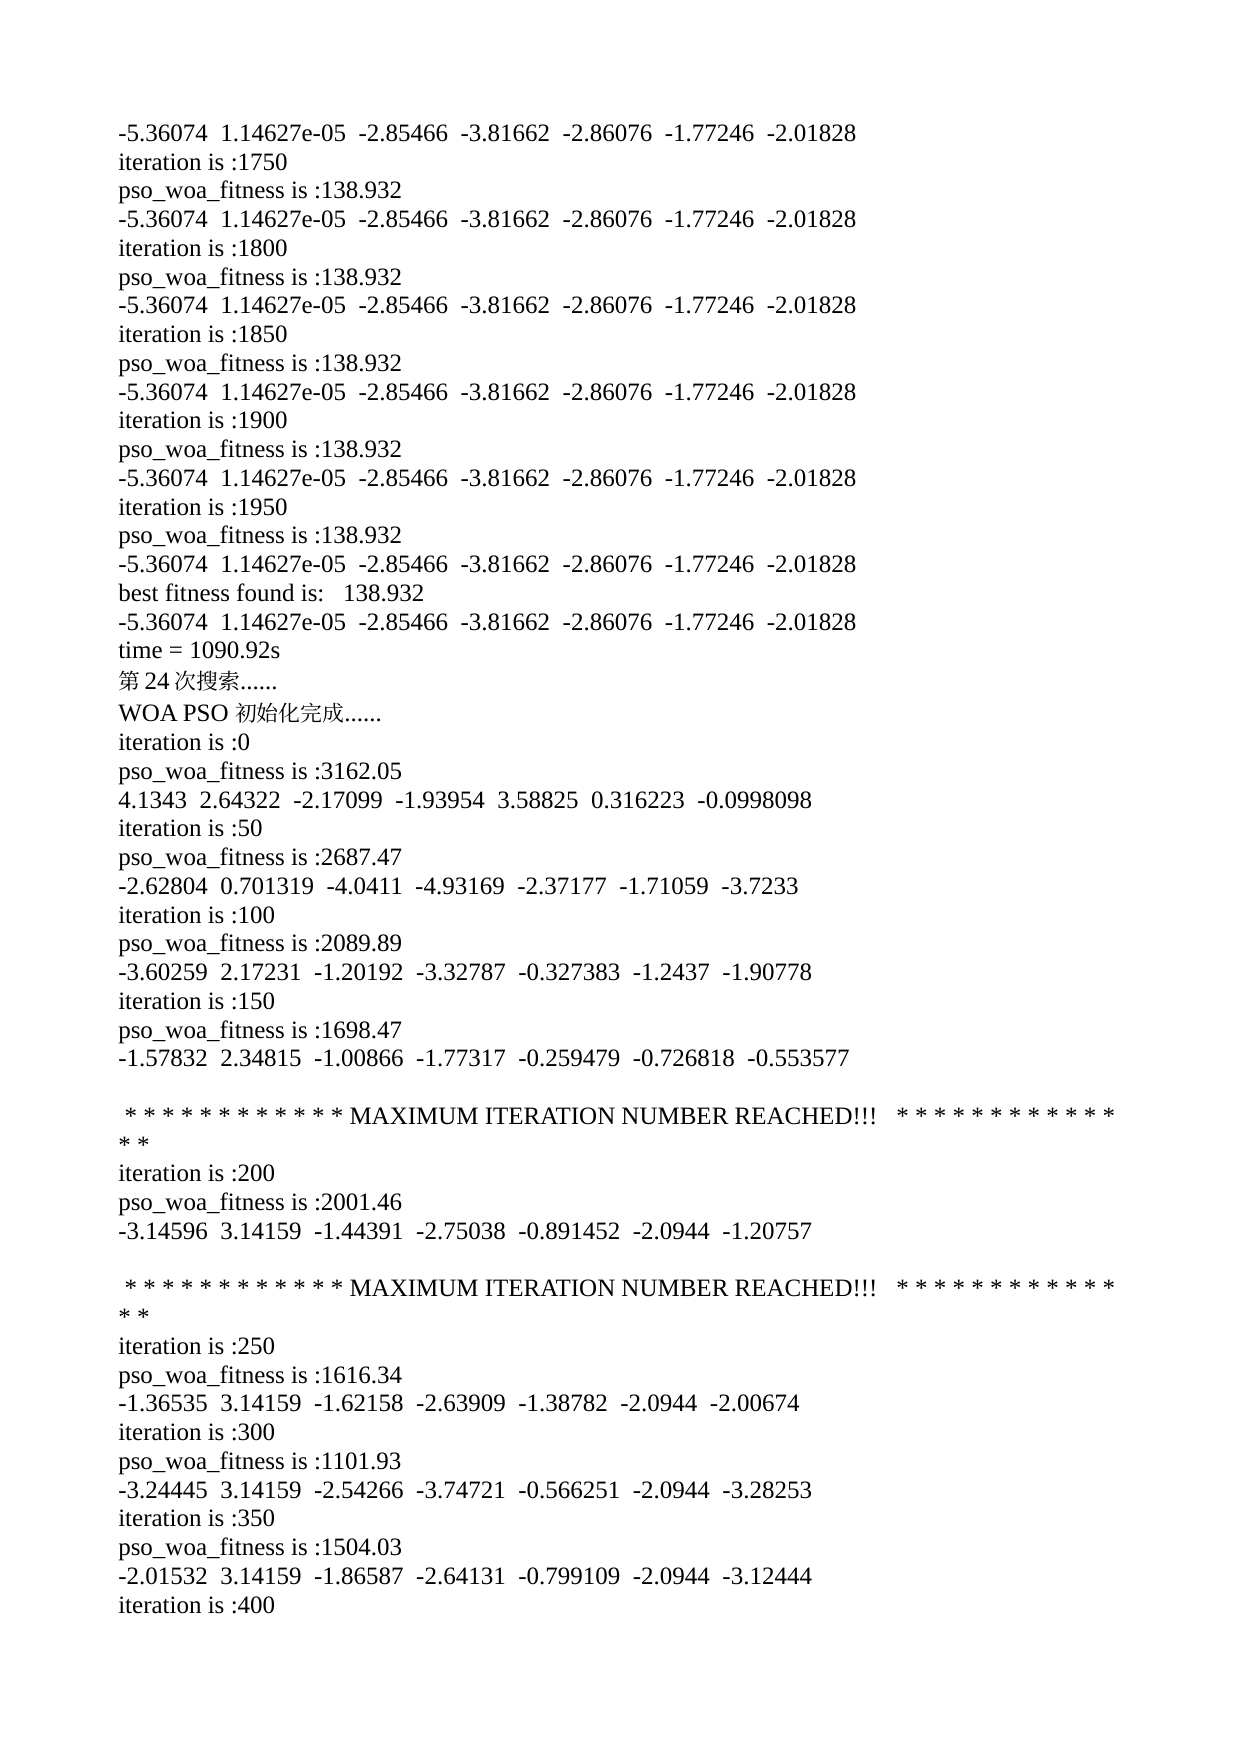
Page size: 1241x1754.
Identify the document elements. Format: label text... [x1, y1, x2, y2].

text pso_woa_fitness is :138.932 [118, 434, 1122, 463]
text -5.36074 1.14627e-05 -2.85466 -3.81662 -2.86076 -1.77246 -2.01828 [118, 377, 1122, 406]
text pso_woa_fitness is :138.932 [118, 176, 1122, 204]
text time = 1090.92s [118, 636, 1122, 664]
text iteration is :50 [118, 813, 1122, 842]
text pso_woa_fitness is :3162.05 [118, 756, 1122, 785]
text pso_woa_fitness is :138.932 [118, 521, 1122, 549]
text pso_woa_fitness is :1698.47 [118, 1015, 1122, 1043]
text -5.36074 1.14627e-05 -2.85466 -3.81662 -2.86076 -1.77246 -2.01828 [118, 607, 1122, 636]
text pso_woa_fitness is :1101.93 [118, 1446, 1122, 1475]
text pso_woa_fitness is :1504.03 [118, 1532, 1122, 1561]
text pso_woa_fitness is :2687.47 [118, 842, 1122, 871]
text iteration is :1850 [118, 319, 1122, 348]
text pso_woa_fitness is :138.932 [118, 348, 1122, 377]
text pso_woa_fitness is :1616.34 [118, 1360, 1122, 1388]
text iteration is :200 [118, 1158, 1122, 1187]
text -5.36074 1.14627e-05 -2.85466 -3.81662 -2.86076 -1.77246 -2.01828 [118, 463, 1122, 492]
text pso_woa_fitness is :2089.89 [118, 928, 1122, 957]
text iteration is :400 [118, 1590, 1122, 1618]
text iteration is :1800 [118, 233, 1122, 262]
text -3.60259 2.17231 -1.20192 -3.32787 -0.327383 -1.2437 -1.90778 [118, 957, 1122, 986]
text -5.36074 1.14627e-05 -2.85466 -3.81662 -2.86076 -1.77246 -2.01828 [118, 291, 1122, 319]
text pso_woa_fitness is :138.932 [118, 262, 1122, 291]
text iteration is :250 [118, 1331, 1122, 1360]
text iteration is :300 [118, 1417, 1122, 1446]
text iteration is :150 [118, 986, 1122, 1015]
text -1.36535 3.14159 -1.62158 -2.63909 -1.38782 -2.0944 -2.00674 [118, 1388, 1122, 1417]
text -3.14596 3.14159 -1.44391 -2.75038 -0.891452 -2.0944 -1.20757 [118, 1216, 1122, 1245]
text -5.36074 1.14627e-05 -2.85466 -3.81662 -2.86076 -1.77246 -2.01828 [118, 204, 1122, 233]
text -2.01532 3.14159 -1.86587 -2.64131 -0.799109 -2.0944 -3.12444 [118, 1561, 1122, 1590]
text WOA PSO 初始化完成...... [118, 696, 1122, 727]
text iteration is :1750 [118, 147, 1122, 176]
text 第24次搜索...... [118, 664, 1122, 696]
text iteration is :100 [118, 900, 1122, 928]
text -5.36074 1.14627e-05 -2.85466 -3.81662 -2.86076 -1.77246 -2.01828 [118, 118, 1122, 147]
text -5.36074 1.14627e-05 -2.85466 -3.81662 -2.86076 -1.77246 -2.01828 [118, 549, 1122, 578]
text iteration is :350 [118, 1503, 1122, 1532]
text * * * * * * * * * * * * MAXIMUM ITERATION NUMBER REACHED!!! * * * * * * * * * * * * * * [118, 1101, 1122, 1158]
text pso_woa_fitness is :2001.46 [118, 1187, 1122, 1216]
text best fitness found is: 138.932 [118, 578, 1122, 607]
text iteration is :1900 [118, 406, 1122, 434]
text iteration is :1950 [118, 492, 1122, 521]
text * * * * * * * * * * * * MAXIMUM ITERATION NUMBER REACHED!!! * * * * * * * * * * * * * * [118, 1273, 1122, 1331]
text -2.62804 0.701319 -4.0411 -4.93169 -2.37177 -1.71059 -3.7233 [118, 871, 1122, 900]
text -3.24445 3.14159 -2.54266 -3.74721 -0.566251 -2.0944 -3.28253 [118, 1475, 1122, 1503]
text 4.1343 2.64322 -2.17099 -1.93954 3.58825 0.316223 -0.0998098 [118, 785, 1122, 813]
text iteration is :0 [118, 727, 1122, 756]
text -1.57832 2.34815 -1.00866 -1.77317 -0.259479 -0.726818 -0.553577 [118, 1043, 1122, 1072]
